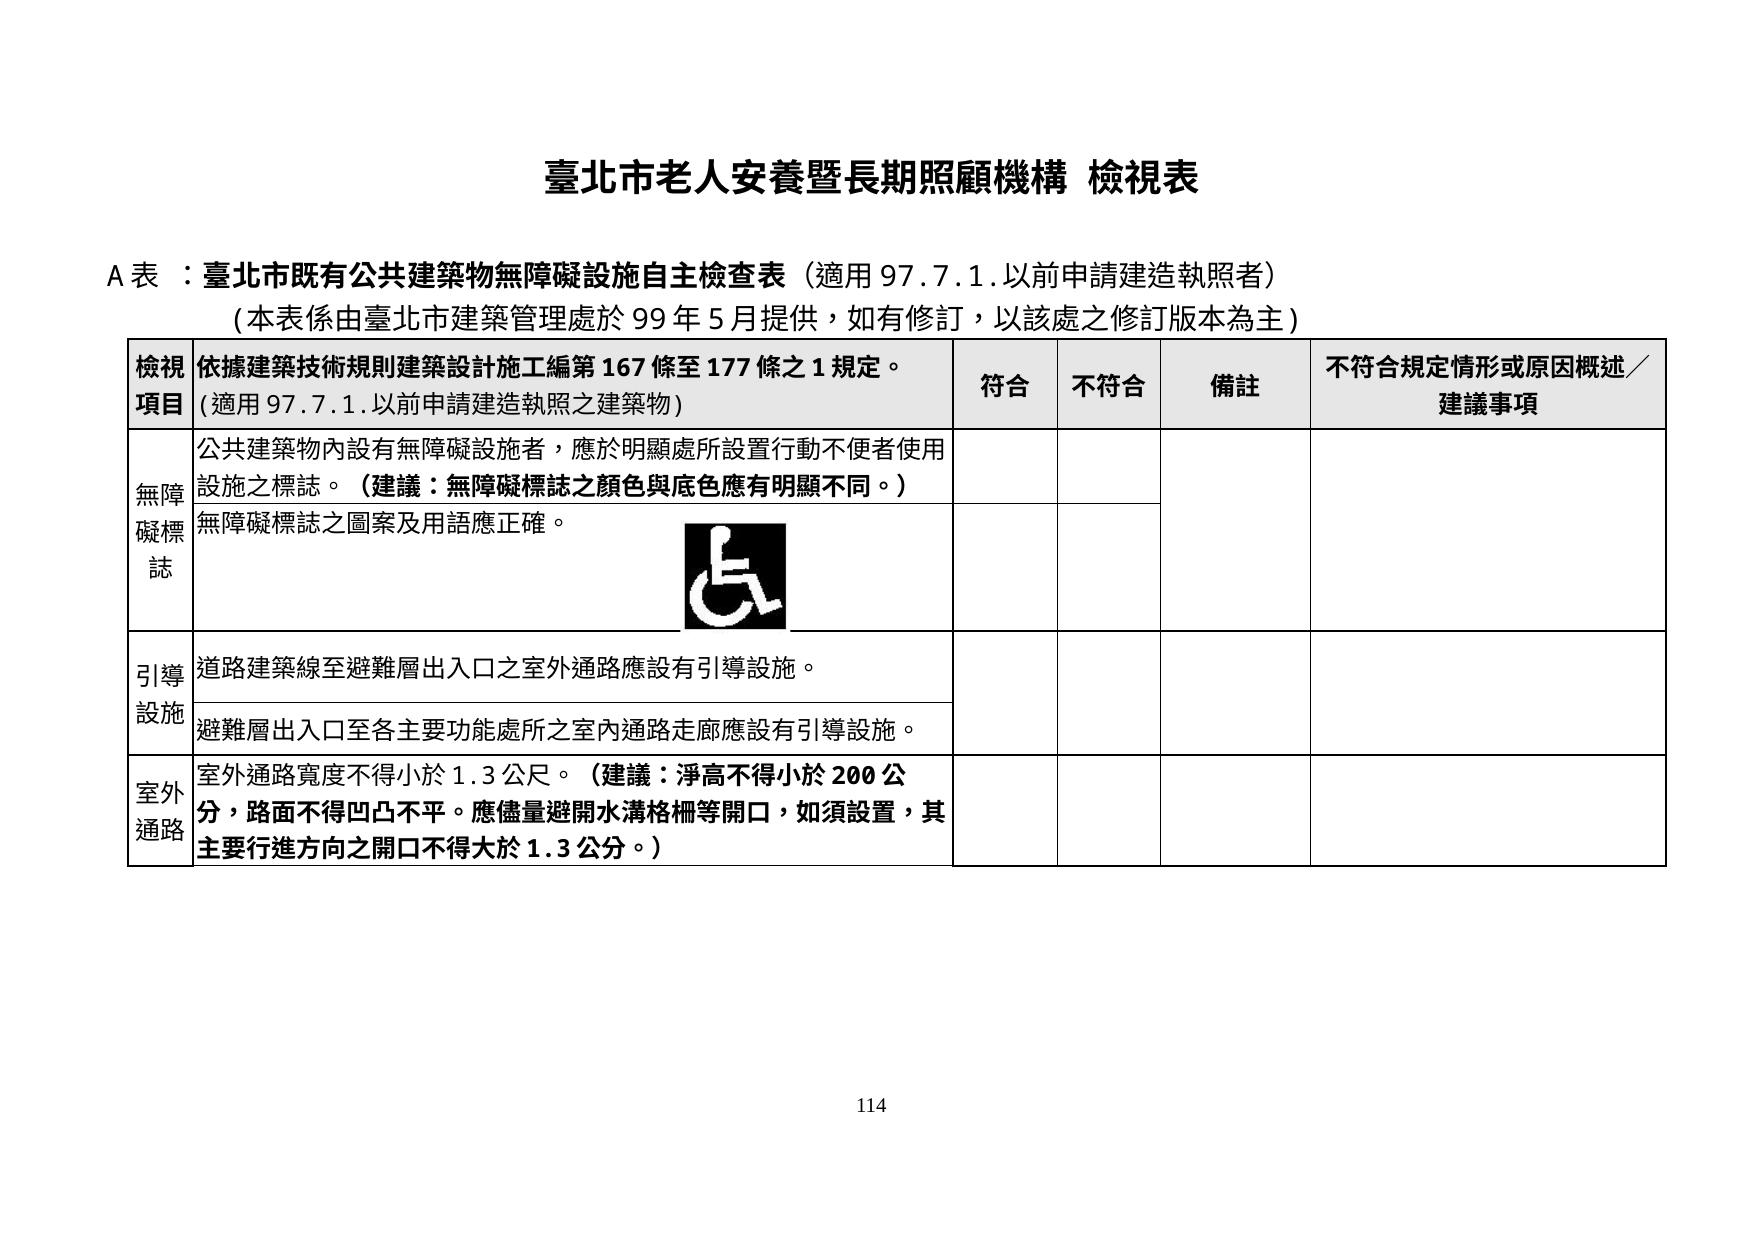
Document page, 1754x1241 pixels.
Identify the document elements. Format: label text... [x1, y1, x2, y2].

table_header 符合 [954, 340, 1057, 428]
table_cell [954, 756, 1057, 864]
table_cell 無障礙標誌 [129, 430, 192, 630]
table_header 檢視項目 [129, 340, 192, 428]
table_header 依據建築技術規則建築設計施工編第167條至177條之1規定。 (適用97.7.1.以前申請建造執照之建築物) [194, 340, 952, 428]
table_cell 避難層出入口至各主要功能處所之室內通路走廊應設有引導設施。 [194, 703, 952, 754]
table_header 不符合規定情形或原因概述／建議事項 [1311, 340, 1665, 428]
table_cell 引導設施 [129, 632, 192, 754]
table_cell [954, 632, 1057, 754]
table_cell [1058, 504, 1160, 630]
text A表 ：臺北市既有公共建築物無障礙設施自主檢查表（適用97.7.1.以前申請建造執照者） [106, 253, 1636, 295]
text (本表係由臺北市建築管理處於99年5月提供，如有修訂，以該處之修訂版本為主) [106, 295, 1636, 338]
table_cell [1161, 756, 1310, 864]
table_header 不符合 [1058, 340, 1160, 428]
table_cell [1311, 632, 1665, 754]
table_cell [954, 430, 1057, 502]
table_cell 公共建築物內設有無障礙設施者，應於明顯處所設置行動不便者使用設施之標誌。（建議：無障礙標誌之顏色與底色應有明顯不同。） [194, 430, 952, 502]
table_cell 道路建築線至避難層出入口之室外通路應設有引導設施。 [194, 632, 952, 702]
table_cell 室外通路 [129, 756, 192, 864]
table_cell [1058, 430, 1160, 502]
table_cell [1058, 756, 1160, 864]
table_cell [954, 504, 1057, 630]
table_cell 室外通路寬度不得小於1.3公尺。（建議：淨高不得小於200公分，路面不得凹凸不平。應儘量避開水溝格柵等開口，如須設置，其主要行進方向之開口不得大於1.3公分。） [194, 756, 952, 864]
table_cell 無障礙標誌之圖案及用語應正確。 [194, 504, 952, 630]
table_header 備註 [1161, 340, 1310, 428]
text 臺北市老人安養暨長期照顧機構 檢視表 [106, 148, 1636, 202]
table_cell [1311, 430, 1665, 630]
table_cell [1161, 430, 1310, 630]
table_cell [1058, 632, 1160, 754]
table_cell [1311, 756, 1665, 864]
table_cell [1161, 632, 1310, 754]
